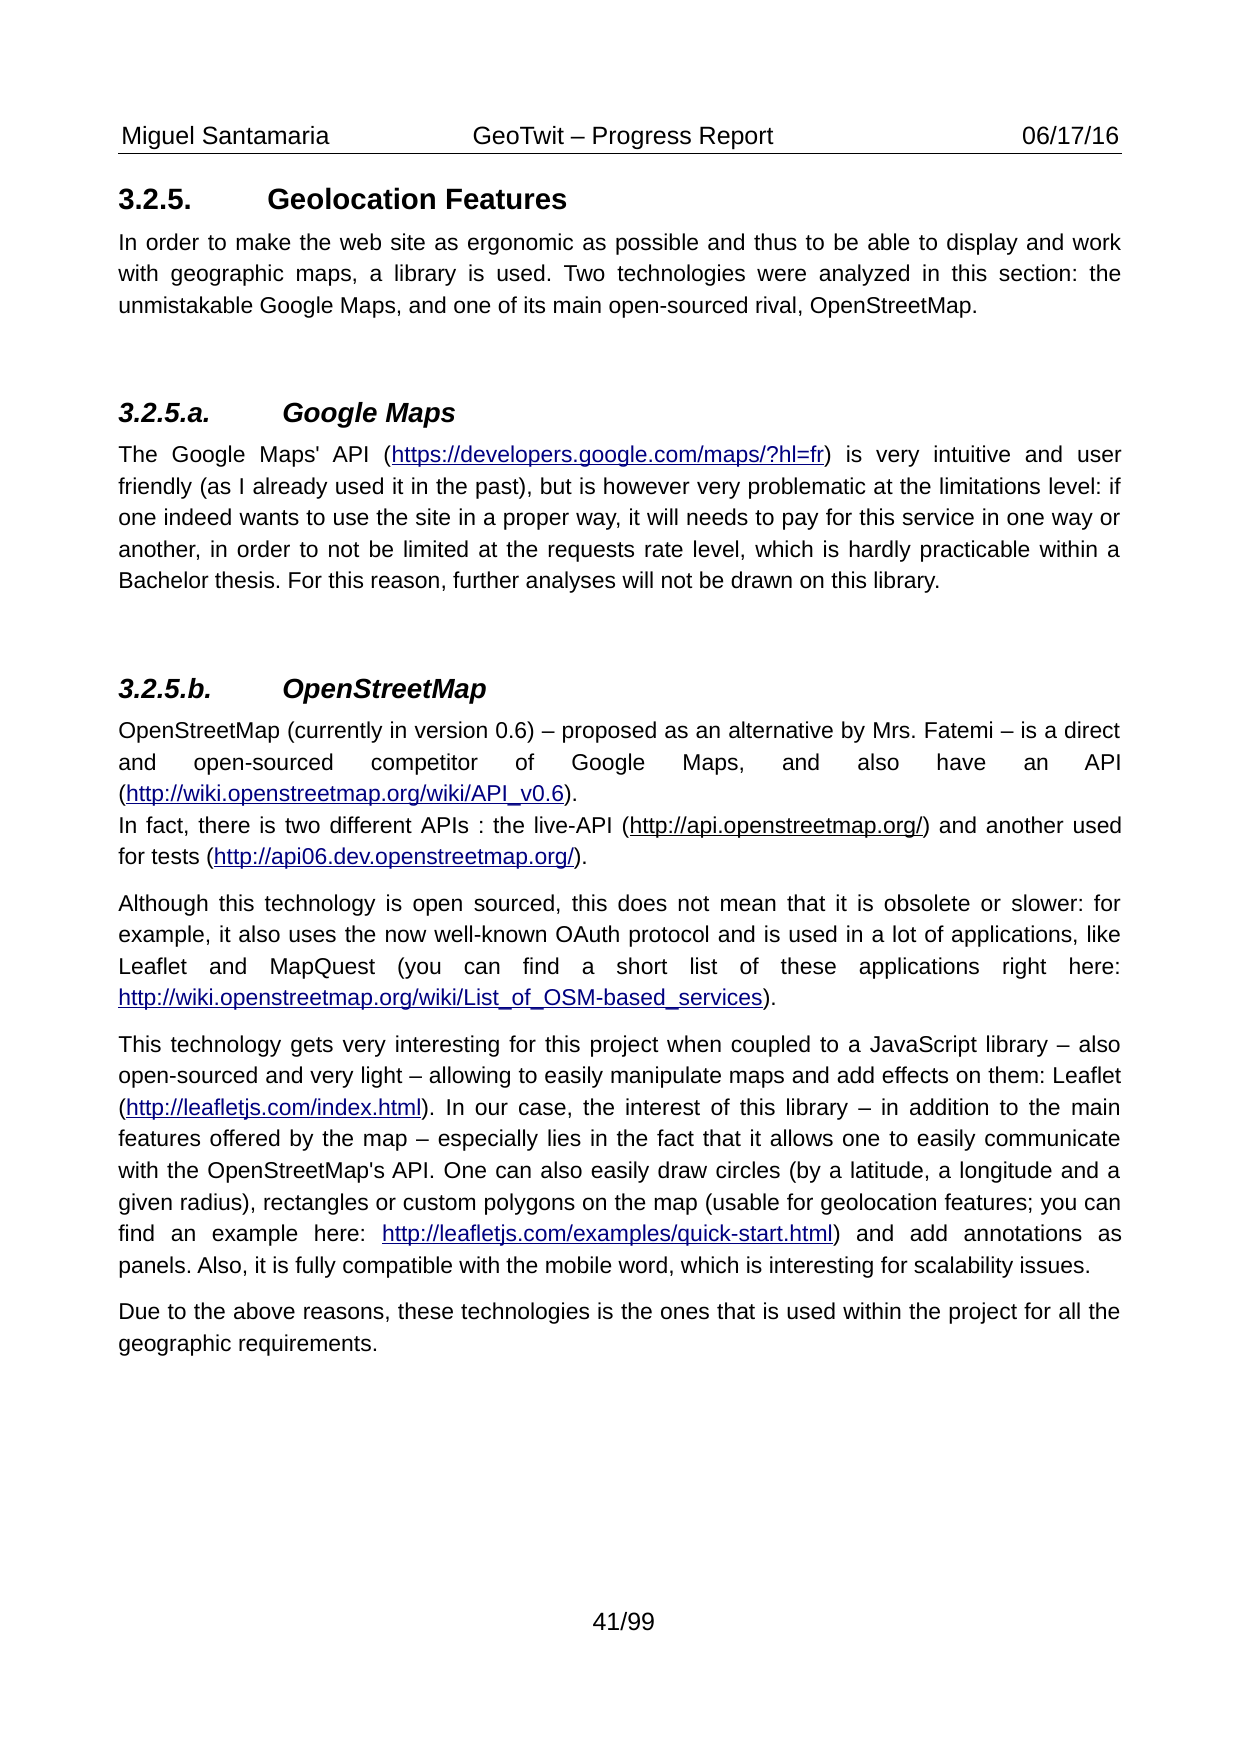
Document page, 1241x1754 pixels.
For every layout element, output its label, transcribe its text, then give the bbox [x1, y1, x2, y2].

text OpenStreetMap (currently in version 0.6) – proposed as an alternative by Mrs. Fatemi – is a direct and open-sourced competitor of Google Maps, and also have an API (http://wiki.openstreetmap.org/wiki/API_v0.6). In fact, there is two different APIs : the live-API (http://api.openstreetmap.org/) and another used for tests (http://api06.dev.openstreetmap.org/). [118, 717, 1122, 870]
text This technology gets very interesting for this project when coupled to a JavaScript library – also open-sourced and very light – allowing to easily manipulate maps and add effects on them: Leaflet (http://leafletjs.com/index.html). In our case, the interest of this library – in addition to the main features offered by the map – especially lies in the fact that it allows one to easily communicate with the OpenStreetMap's API. One can also easily draw circles (by a latitude, a longitude and a given radius), rectangles or custom polygons on the map (usable for geolocation features; you can find an example here: http://leafletjs.com/examples/quick-start.html) and add annotations as panels. Also, it is fully compatible with the mobile word, which is interesting for scalability issues. [118, 1031, 1122, 1278]
subtitle Google Maps [118, 397, 1122, 429]
text Due to the above reasons, these technologies is the ones that is used within the project for all the geographic requirements. [118, 1298, 1122, 1356]
text In order to make the web site as ergonomic as possible and thus to be able to display and work with geographic maps, a library is used. Two technologies were analyzed in this section: the unmistakable Google Maps, and one of its main open-sourced rival, OpenStreetMap. [118, 228, 1122, 318]
text Although this technology is open sourced, this does not mean that it is obsolete or slower: for example, it also uses the now well-known OAuth protocol and is used in a lot of applications, like Leaflet and MapQuest (you can find a short list of these applications right here: http://wiki.openstreetmap.org/wiki/List_of_OSM-based_services). [118, 890, 1122, 1011]
subtitle OpenStreetMap [118, 673, 1122, 704]
subtitle Geolocation Features [118, 182, 1122, 216]
text The Google Maps' API (https://developers.google.com/maps/?hl=fr) is very intuitive and user friendly (as I already used it in the past), but is however very problematic at the limitations level: if one indeed wants to use the site in a proper way, it will needs to pay for this service in one way or another, in order to not be limited at the requests rate level, which is hardly practicable within a Bachelor thesis. For this reason, further analyses will not be drawn on this library. [118, 441, 1122, 594]
